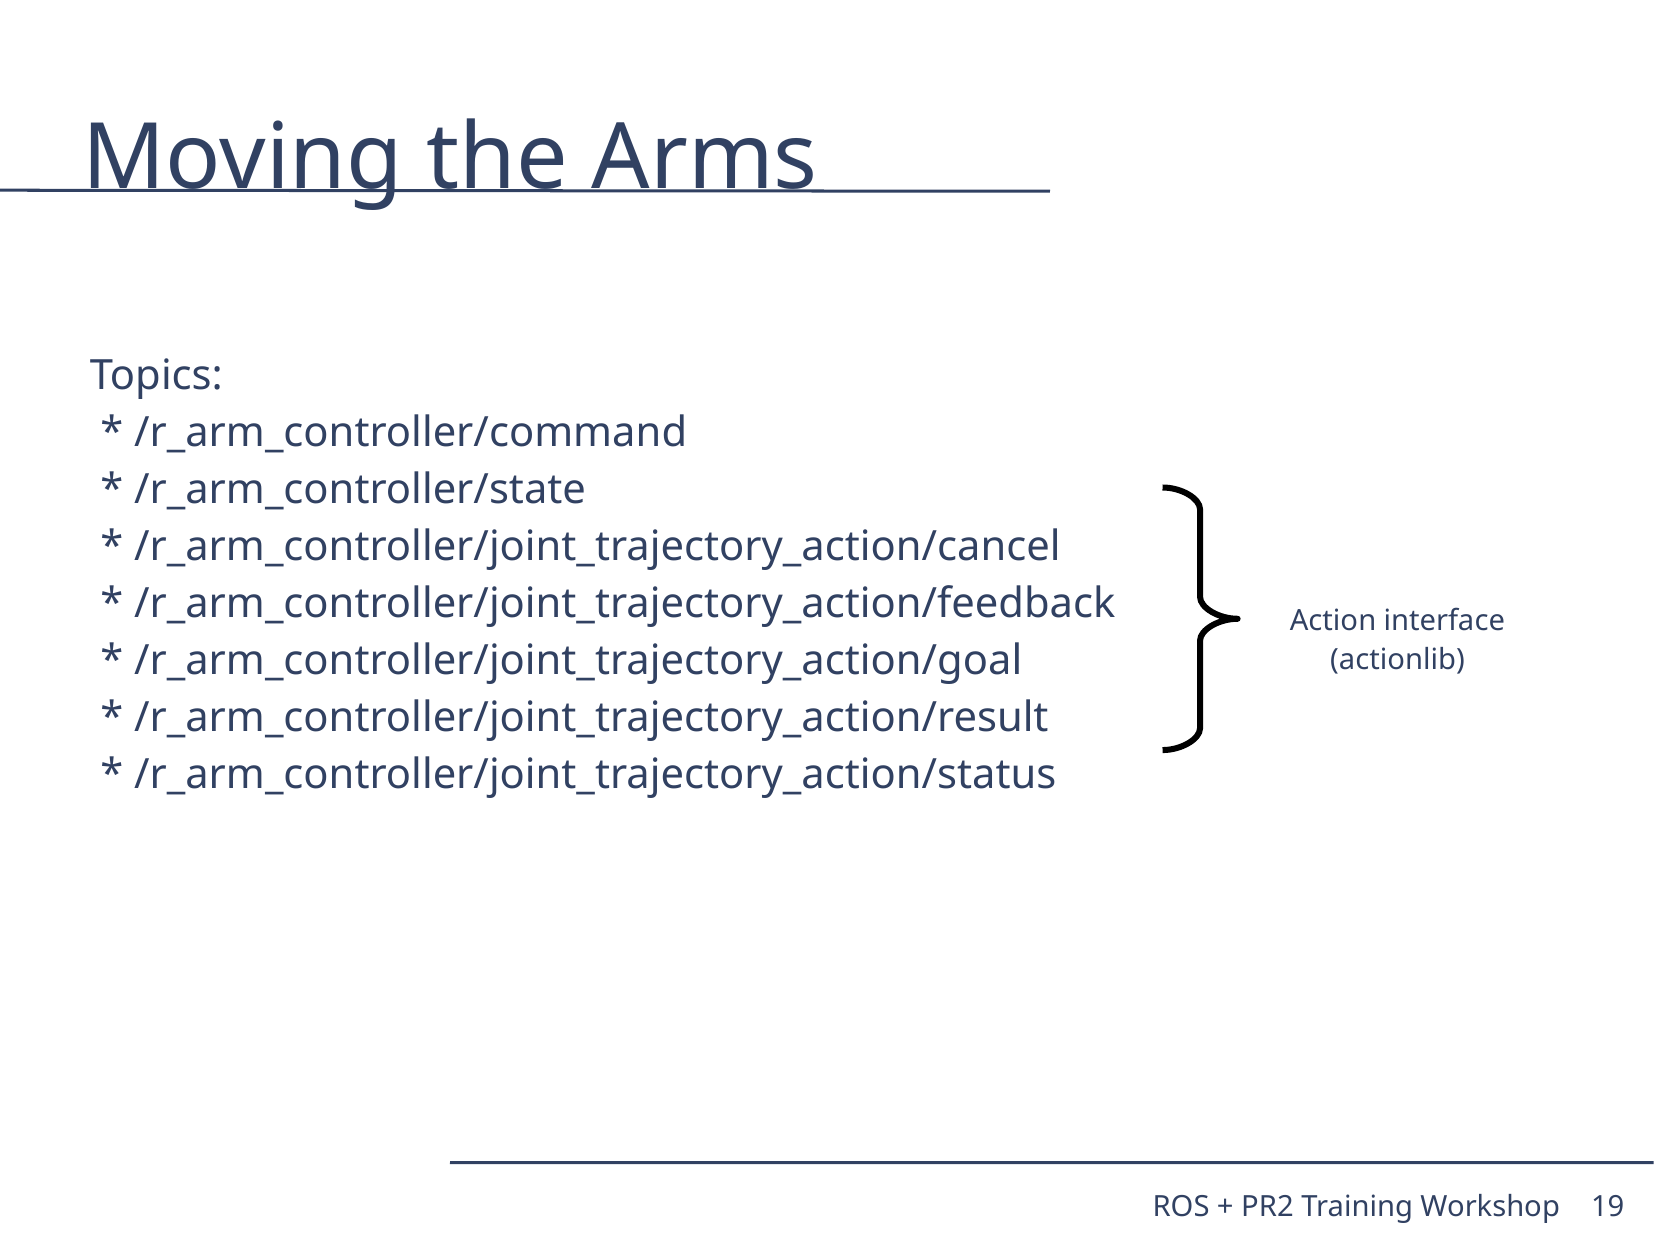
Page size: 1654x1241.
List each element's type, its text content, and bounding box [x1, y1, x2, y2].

text_box Action interface (actionlib) [1275, 591, 1537, 676]
title Moving the Arms [82, 49, 1571, 257]
text_box [1204, 565, 1459, 636]
text_box [221, 565, 1217, 636]
text_box Topics: * /r_arm_controller/command * /r_arm_controller/state * /r_arm_controller/joint_trajectory_action/cancel * /r_arm_controller/joint_trajectory_action/feedback * /r_arm_controller/joint_trajectory_action/goal * /r_arm_controller/joint_trajectory_action/result * /r_arm_controller/joint_trajectory_action/status [75, 337, 1201, 838]
